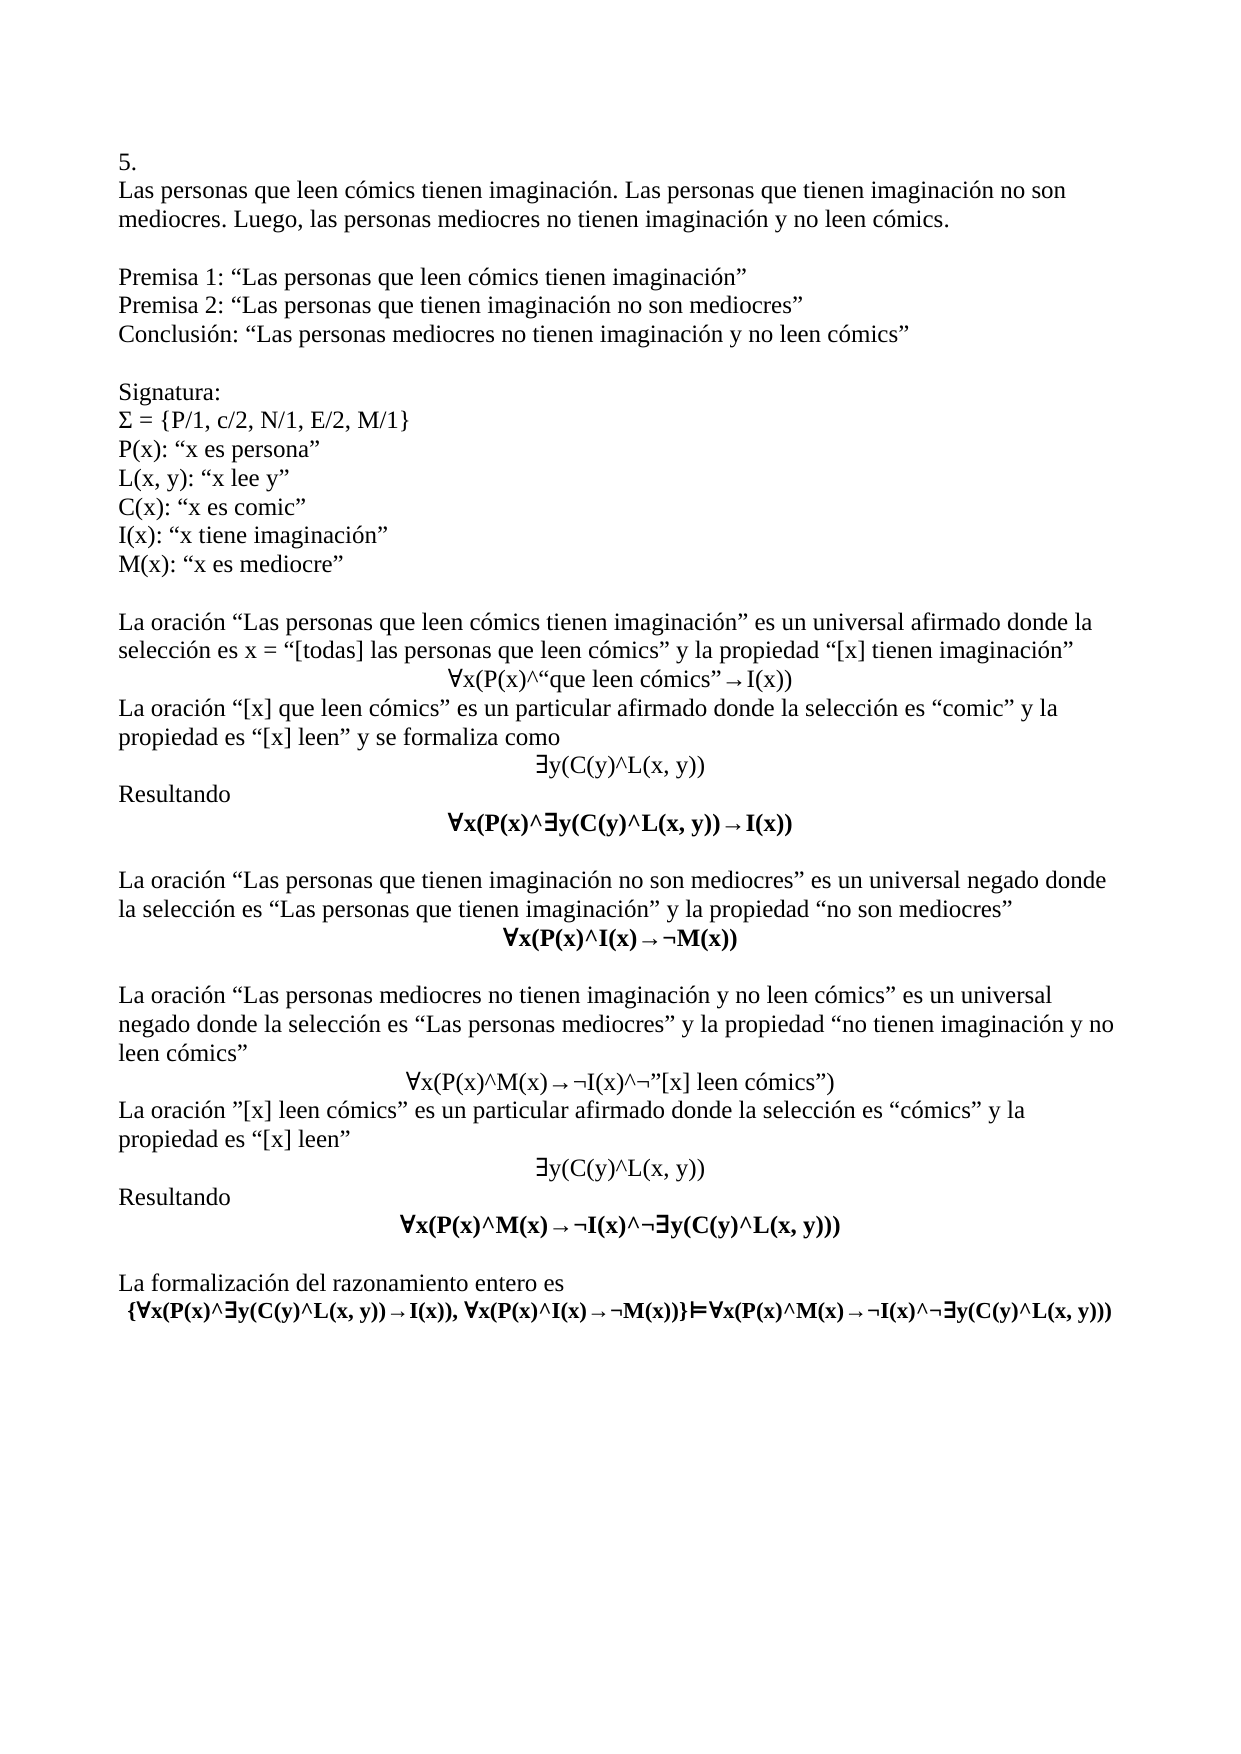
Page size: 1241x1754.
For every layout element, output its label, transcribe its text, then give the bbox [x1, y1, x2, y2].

text La oración “[x] que leen cómics” es un particular afirmado donde la selección es “comic” y la propiedad es “[x] leen” y se formaliza como [118, 693, 1122, 751]
text ∀x(P(x)^∃y(C(y)^L(x, y))→I(x)) [118, 808, 1122, 837]
text La oración “Las personas que leen cómics tienen imaginación” es un universal afirmado donde la selección es x = “[todas] las personas que leen cómics” y la propiedad “[x] tienen imaginación” [118, 607, 1122, 664]
text {∀x(P(x)^∃y(C(y)^L(x, y))→I(x)), ∀x(P(x)^I(x)→¬M(x))}⊨∀x(P(x)^M(x)→¬I(x)^¬∃y(C(y)^L(x, y))) [118, 1297, 1122, 1323]
text I(x): “x tiene imaginación” [118, 521, 1122, 549]
text M(x): “x es mediocre” [118, 549, 1122, 578]
text Premisa 1: “Las personas que leen cómics tienen imaginación” [118, 262, 1122, 291]
text P(x): “x es persona” [118, 434, 1122, 463]
text Conclusión: “Las personas mediocres no tienen imaginación y no leen cómics” [118, 319, 1122, 348]
text La oración “Las personas mediocres no tienen imaginación y no leen cómics” es un universal negado donde la selección es “Las personas mediocres” y la propiedad “no tienen imaginación y no leen cómics” [118, 981, 1122, 1067]
text ∀x(P(x)^M(x)→¬I(x)^¬”[x] leen cómics”) [118, 1067, 1122, 1096]
text Σ = {P/1, c/2, N/1, E/2, M/1} [118, 406, 1122, 434]
text Resultando [118, 779, 1122, 808]
text ∀x(P(x)^“que leen cómics”→I(x)) [118, 664, 1122, 693]
text Signatura: [118, 377, 1122, 406]
text L(x, y): “x lee y” [118, 463, 1122, 492]
text La formalización del razonamiento entero es [118, 1268, 1122, 1297]
text C(x): “x es comic” [118, 492, 1122, 521]
text Premisa 2: “Las personas que tienen imaginación no son mediocres” [118, 291, 1122, 319]
text Las personas que leen cómics tienen imaginación. Las personas que tienen imaginación no son mediocres. Luego, las personas mediocres no tienen imaginación y no leen cómics. [118, 176, 1122, 233]
text Resultando [118, 1182, 1122, 1211]
text ∀x(P(x)^M(x)→¬I(x)^¬∃y(C(y)^L(x, y))) [118, 1211, 1122, 1239]
text ∃y(C(y)^L(x, y)) [118, 1153, 1122, 1182]
text La oración ”[x] leen cómics” es un particular afirmado donde la selección es “cómics” y la propiedad es “[x] leen” [118, 1096, 1122, 1153]
text ∀x(P(x)^I(x)→¬M(x)) [118, 923, 1122, 952]
text 5. [118, 147, 1122, 176]
text La oración “Las personas que tienen imaginación no son mediocres” es un universal negado donde la selección es “Las personas que tienen imaginación” y la propiedad “no son mediocres” [118, 866, 1122, 923]
text ∃y(C(y)^L(x, y)) [118, 751, 1122, 779]
